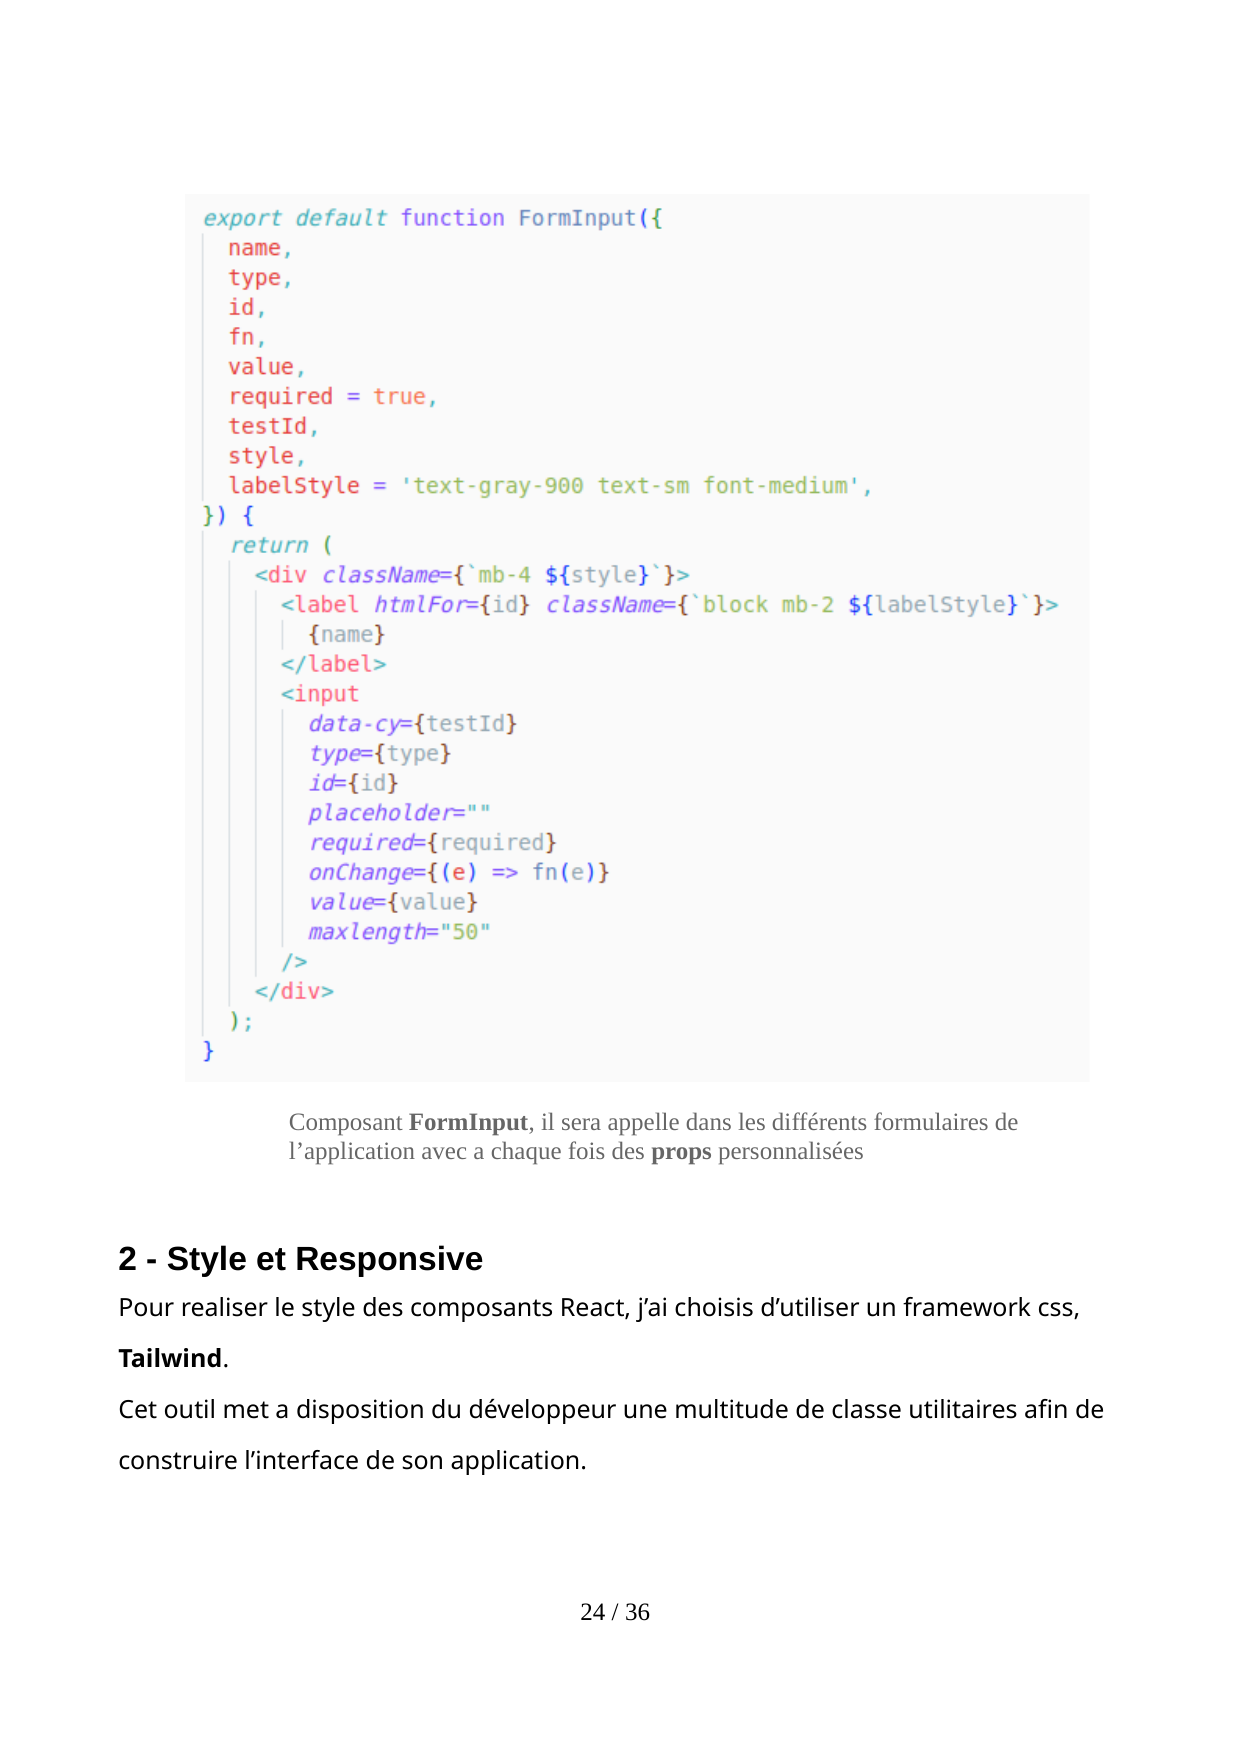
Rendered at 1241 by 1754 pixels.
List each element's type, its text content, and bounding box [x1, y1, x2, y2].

text Pour realiser le style des composants React, j’ai choisis d’utiliser un framework css, Tailwind. [118, 1290, 1122, 1375]
text Cet outil met a disposition du développeur une multitude de classe utilitaires afin de construire l’interface de son application. [118, 1392, 1122, 1477]
picture [185, 194, 1090, 1082]
subtitle 2 - Style et Responsive [118, 1238, 1122, 1277]
